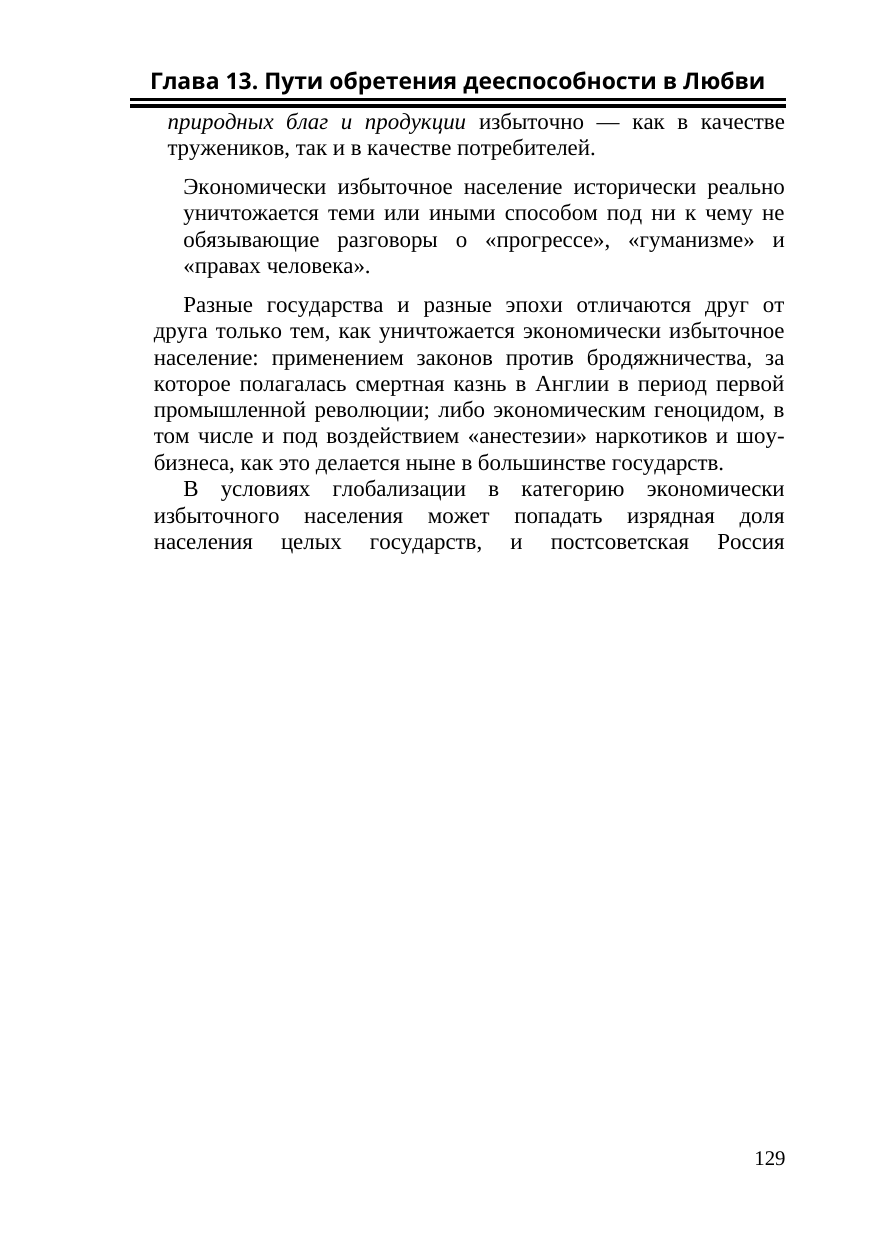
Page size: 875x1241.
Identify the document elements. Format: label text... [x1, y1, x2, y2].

list природных благ и продукции избыточно — как в качестве тружеников, так и в качестве потребителей. [130, 108, 786, 160]
text В условиях глобализации в категорию экономически избыточного населения может попадать изрядная доля населения целых государств, и постсоветская Россия [153, 475, 786, 581]
text Экономически избыточное население исторически реально уничтожается теми или иными способом под ни к чему не обязывающие разговоры о «прогрессе», «гуманизме» и «правах человека». [183, 173, 786, 278]
text Разные государства и разные эпохи отличаются друг от друга только тем, как уничтожается экономически избыточное население: применением законов против бродяжничества, за которое полагалась смертная казнь в Англии в период первой промышленной революции; либо экономическим геноцидом, в том числе и под воздействием «анестезии» наркотиков и шоу-бизнеса, как это делается ныне в большинстве государств. [153, 291, 786, 475]
